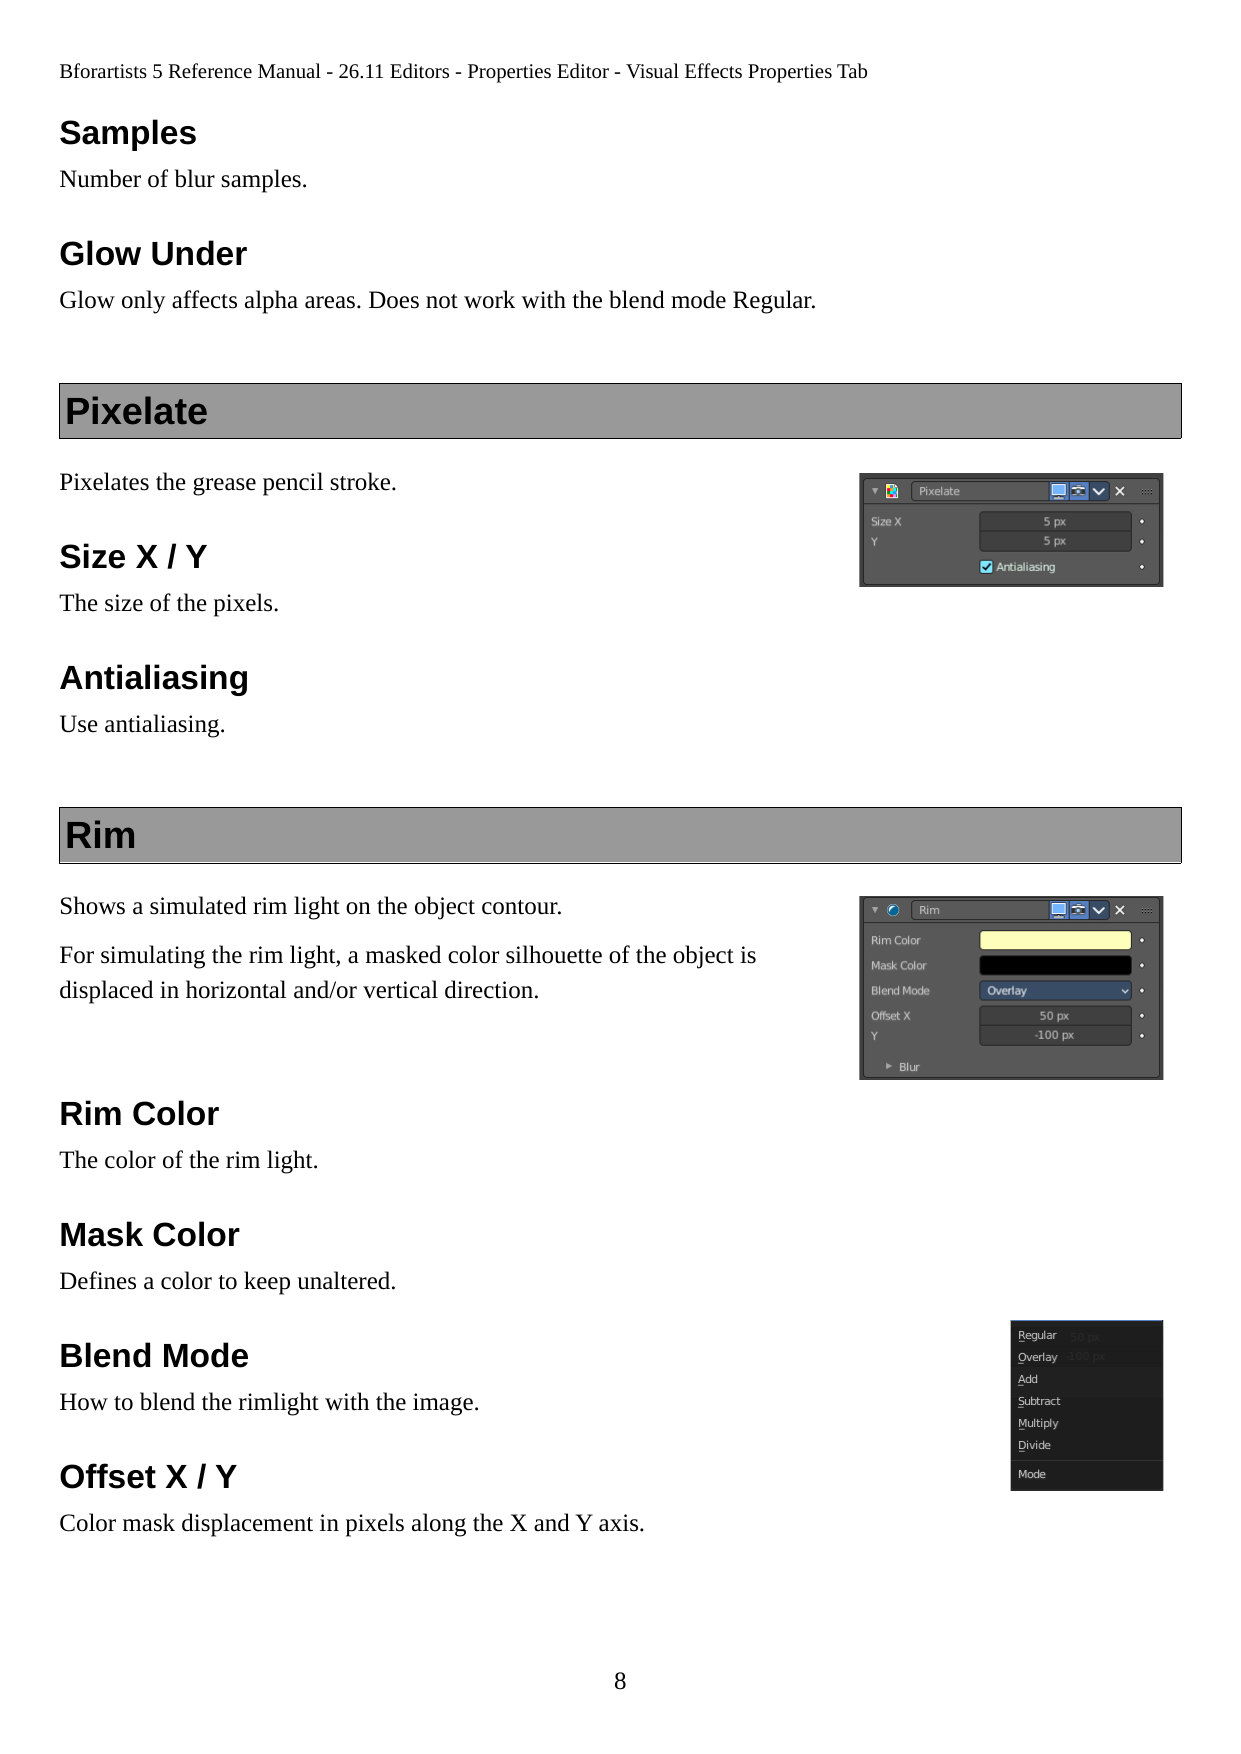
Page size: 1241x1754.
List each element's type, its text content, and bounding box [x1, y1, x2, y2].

text Shows a simulated rim light on the object contour. [59, 891, 1181, 920]
text Use antialiasing. [59, 709, 1181, 738]
picture [1010, 1320, 1164, 1491]
picture [859, 473, 1164, 587]
subtitle Offset X / Y [59, 1457, 1181, 1496]
subtitle Antialiasing [59, 658, 1181, 697]
subtitle Rim Color [59, 1094, 1181, 1132]
text How to blend the rimlight with the image. [59, 1387, 1010, 1416]
text Number of blur samples. [59, 164, 1181, 192]
text For simulating the rim light, a masked color silhouette of the object is displaced in horizontal and/or vertical direction. [59, 940, 859, 1003]
picture [859, 896, 1164, 1080]
text Pixelates the grease pencil stroke. [59, 467, 1181, 496]
subtitle Mask Color [59, 1215, 1181, 1253]
table_header Pixelate [60, 384, 1181, 438]
text Defines a color to keep unaltered. [59, 1266, 1181, 1295]
text Glow only affects alpha areas. Does not work with the blend mode Regular. [59, 285, 1181, 313]
text The color of the rim light. [59, 1145, 1181, 1174]
subtitle Glow Under [59, 234, 1181, 272]
text Color mask displacement in pixels along the X and Y axis. [59, 1508, 1181, 1537]
subtitle Samples [59, 113, 1181, 151]
subtitle [1164, 1336, 1181, 1374]
subtitle Size X / Y [59, 537, 859, 576]
subtitle [1164, 537, 1181, 576]
text The size of the pixels. [59, 588, 1181, 617]
table_header Rim [60, 808, 1181, 862]
subtitle Blend Mode [59, 1336, 1010, 1374]
